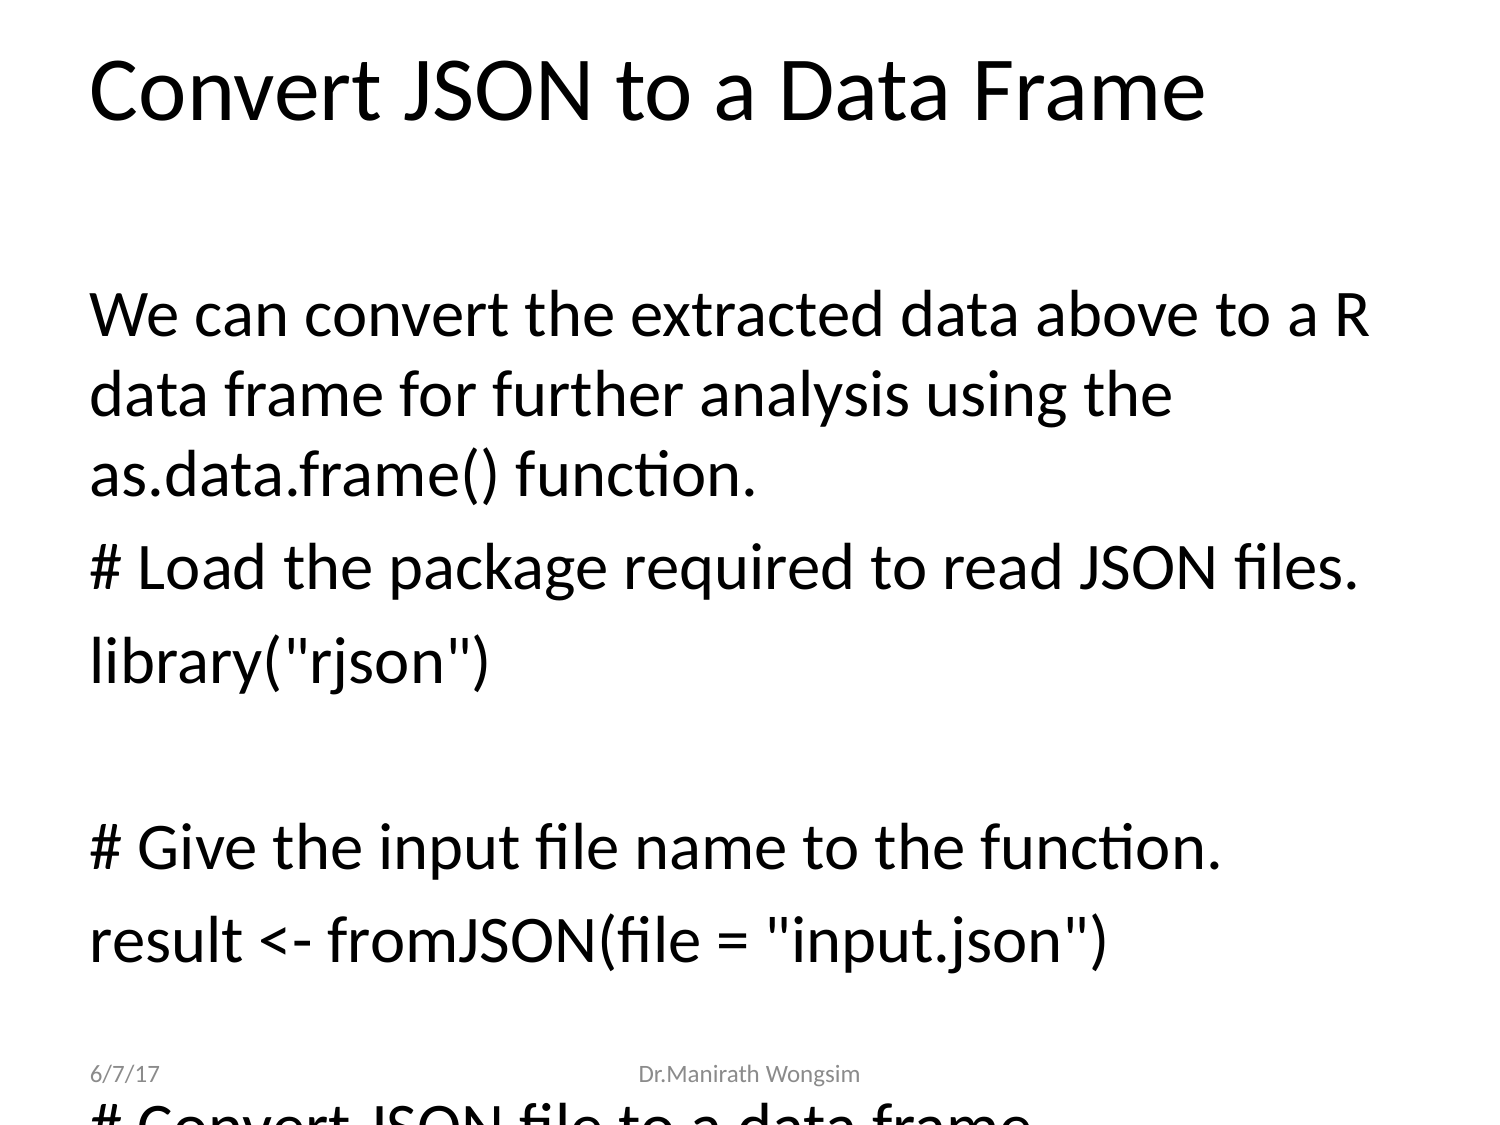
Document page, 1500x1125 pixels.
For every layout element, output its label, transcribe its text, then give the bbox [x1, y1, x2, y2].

text_box Dr.Manirath Wongsim [512, 1042, 988, 1103]
text_box We can convert the extracted data above to a R data frame for further analysis using the as.data.frame() function. # Load the package required to read JSON files. library("rjson") # Give the input file name to the function. result <- fromJSON(file = "input.json") # Convert JSON file to a data frame. json_data_frame <- as.data.frame(result) print(json_data_frame) [75, 262, 1425, 1005]
text_box Convert JSON to a Data Frame [75, 45, 1425, 233]
text_box 6/7/17 [74, 1042, 425, 1103]
